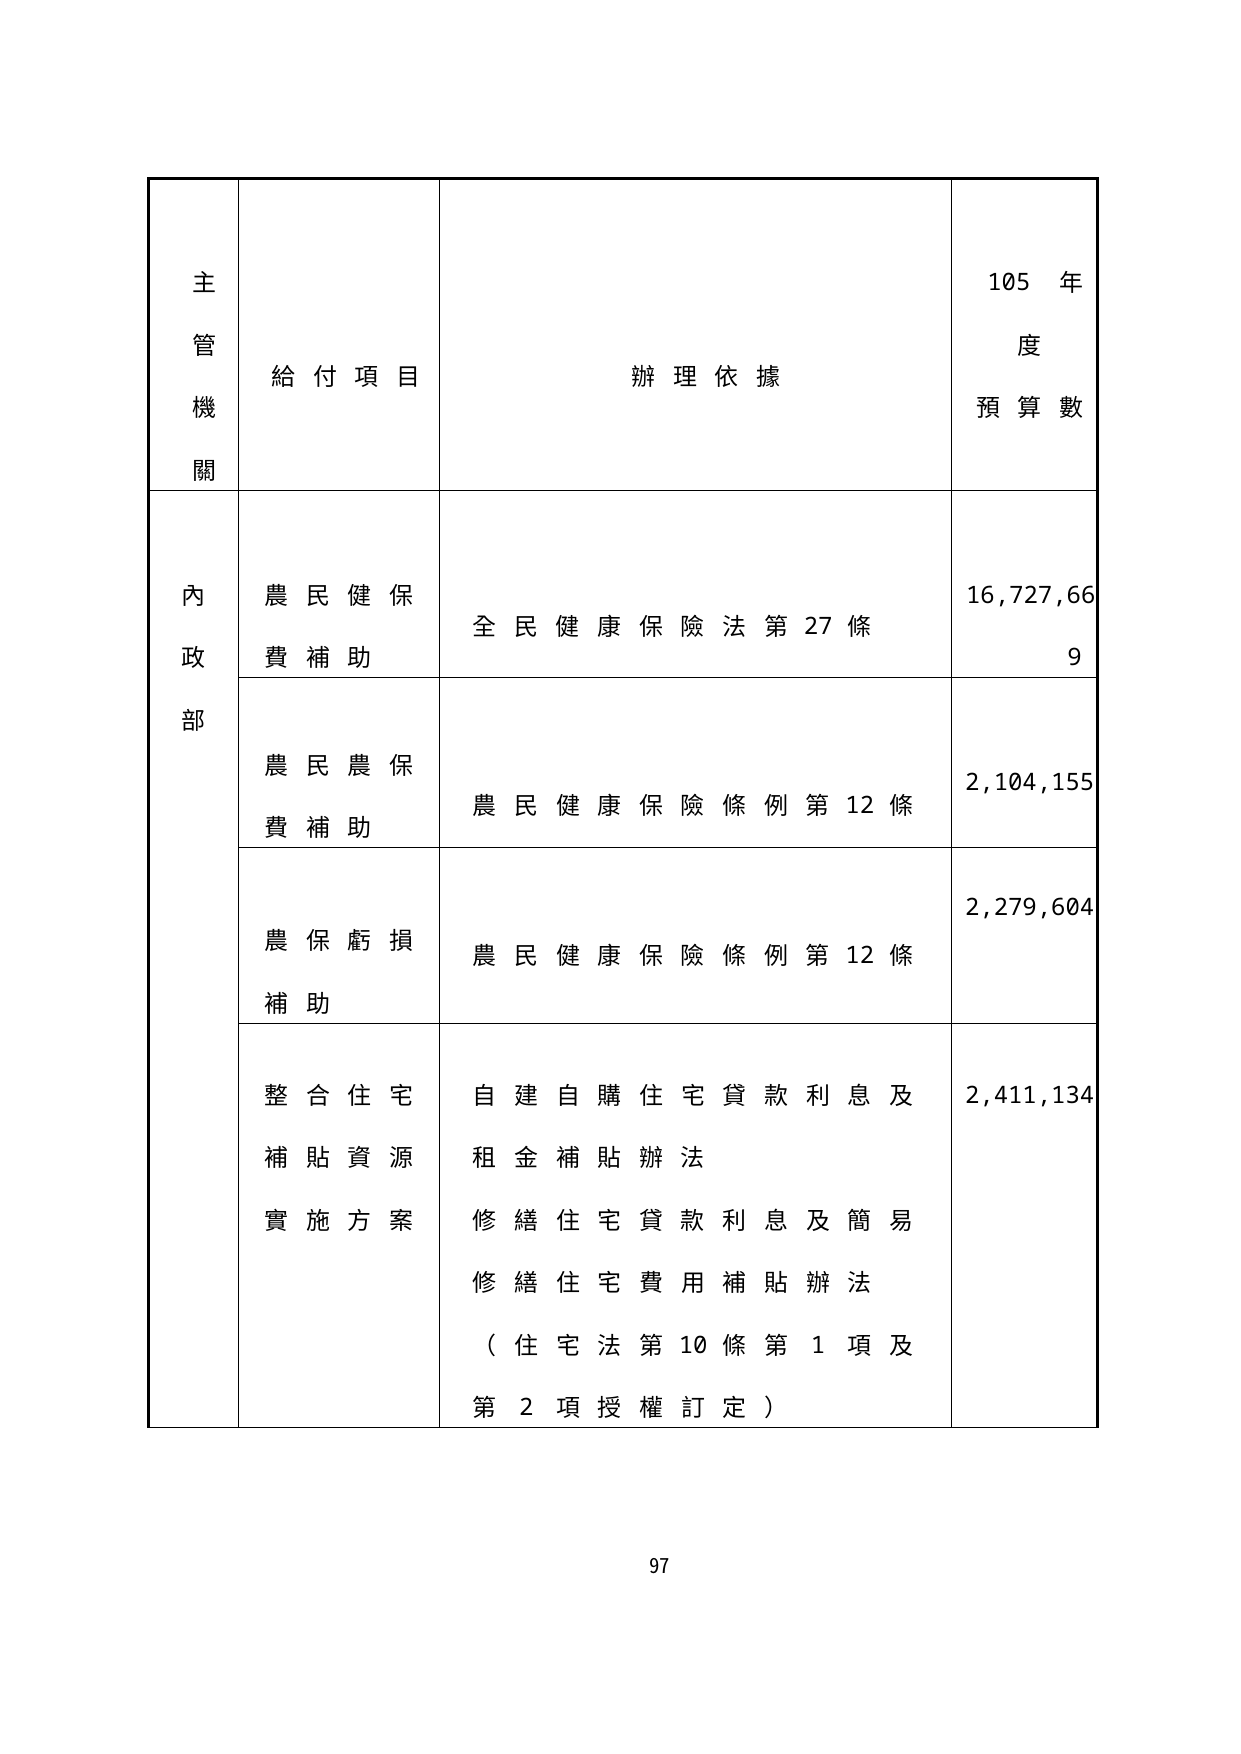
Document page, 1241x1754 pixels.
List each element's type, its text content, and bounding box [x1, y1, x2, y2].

table_header 給付項目 [239, 180, 439, 490]
table_header 主管 機關 [150, 180, 238, 490]
table_cell 農民健保費補助 [239, 491, 439, 677]
table_cell 農民農保費補助 [239, 678, 439, 847]
table_cell 2,411,134 [952, 1024, 1096, 1427]
table_cell 2,104,155 [952, 678, 1096, 847]
table_header 105年度 預算數 [952, 180, 1096, 490]
table_header 辦理依據 [440, 180, 951, 490]
table_cell 農民健康保險條例第12條 [440, 678, 951, 847]
table_cell 農保虧損補助 [239, 848, 439, 1022]
table_cell 2,279,604 [952, 848, 1096, 1022]
table_cell 內政部 [150, 491, 238, 1427]
table_cell 16,727,669 [952, 491, 1096, 677]
table_cell 農民健康保險條例第12條 [440, 848, 951, 1022]
table_cell 整合住宅補貼資源實施方案 [239, 1024, 439, 1427]
table_cell 自建自購住宅貸款利息及租金補貼辦法 修繕住宅貸款利息及簡易修繕住宅費用補貼辦法 （住宅法第10條第1項及第2項授權訂定） [440, 1024, 951, 1427]
table_cell 全民健康保險法第27條 [440, 491, 951, 677]
